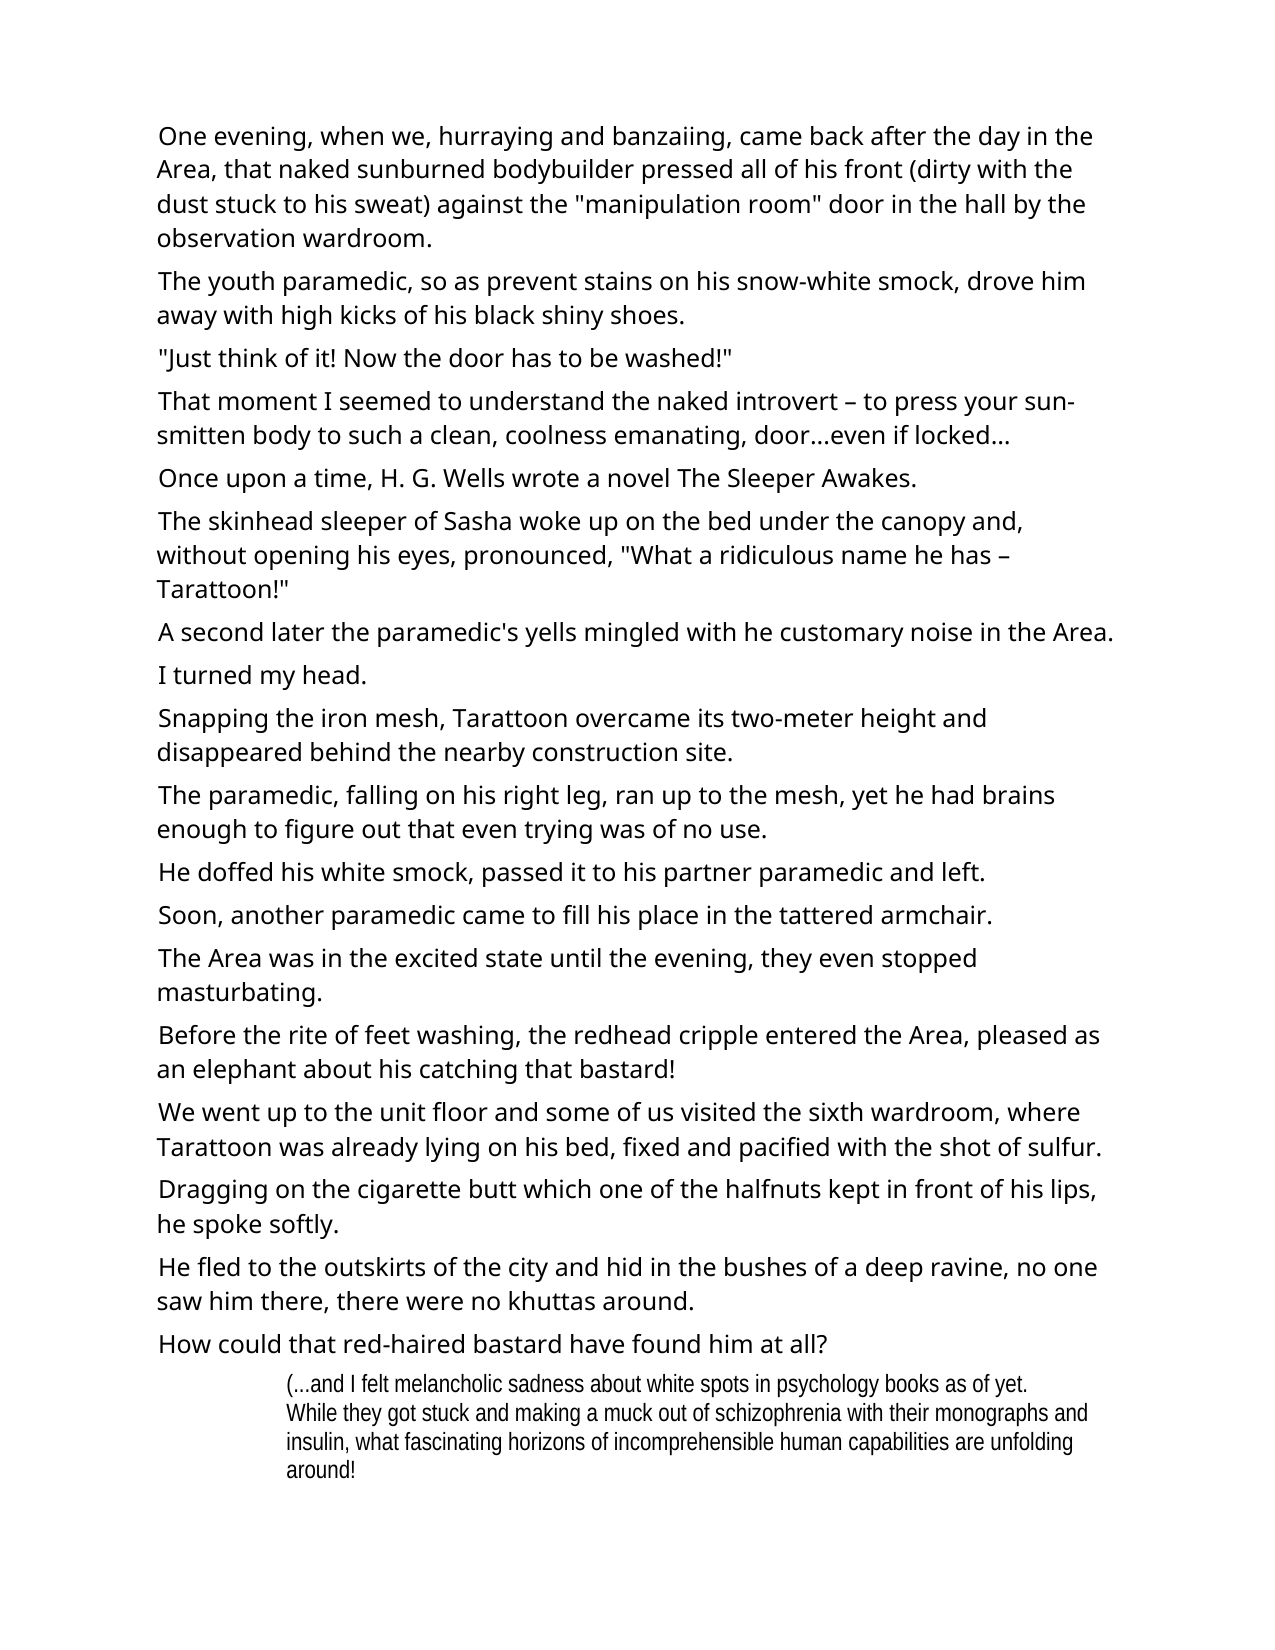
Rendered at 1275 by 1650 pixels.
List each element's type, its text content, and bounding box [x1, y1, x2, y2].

list (...and I felt melancholic sadness about white spots in psychology books as of yet. [286, 1369, 1118, 1398]
text Snapping the iron mesh, Tarattoon overcame its two-meter height and disappeared behind the nearby construction site. [156, 701, 1118, 769]
text Dragging on the cigarette butt which one of the halfnuts kept in front of his lips, he spoke softly. [156, 1172, 1118, 1240]
text He doffed his white smock, passed it to his partner paramedic and left. [156, 855, 1118, 889]
text How could that red-haired bastard have found him at all? [156, 1326, 1118, 1360]
text We went up to the unit floor and some of us visited the sixth wardroom, where Tarattoon was already lying on his bed, fixed and pacified with the shot of sulfur. [156, 1095, 1118, 1163]
text The skinhead sleeper of Sasha woke up on the bed under the canopy and, without opening his eyes, pronounced, "What a ridiculous name he has – Tarattoon!" [156, 503, 1118, 606]
text Before the rite of feet washing, the redhead cripple entered the Area, pleased as an elephant about his catching that bastard! [156, 1018, 1118, 1086]
text The paramedic, falling on his right leg, ran up to the mesh, yet he had brains enough to figure out that even trying was of no use. [156, 778, 1118, 846]
text He fled to the outskirts of the city and hid in the bushes of a deep ravine, no one saw him there, there were no khuttas around. [156, 1249, 1118, 1317]
text The Area was in the excited state until the evening, they even stopped masturbating. [156, 941, 1118, 1009]
text One evening, when we, hurraying and banzaiing, came back after the day in the Area, that naked sunburned bodybuilder pressed all of his front (dirty with the dust stuck to his sweat) against the "manipulation room" door in the hall by the observation wardroom. [156, 118, 1118, 254]
text I turned my head. [156, 658, 1118, 692]
text Once upon a time, H. G. Wells wrote a novel The Sleeper Awakes. [156, 461, 1118, 494]
text A second later the paramedic's yells mingled with he customary noise in the Area. [156, 615, 1118, 649]
text The youth paramedic, so as prevent stains on his snow-white smock, drove him away with high kicks of his black shiny shoes. [156, 263, 1118, 331]
list While they got stuck and making a muck out of schizophrenia with their monographs and insulin, what fascinating horizons of incomprehensible human capabilities are unfolding around! [286, 1398, 1118, 1484]
text Soon, another paramedic came to fill his place in the tattered armchair. [156, 898, 1118, 932]
text That moment I seemed to understand the naked introvert – to press your sun-smitten body to such a clean, coolness emanating, door...even if locked… [156, 383, 1118, 452]
text "Just think of it! Now the door has to be washed!" [156, 340, 1118, 374]
